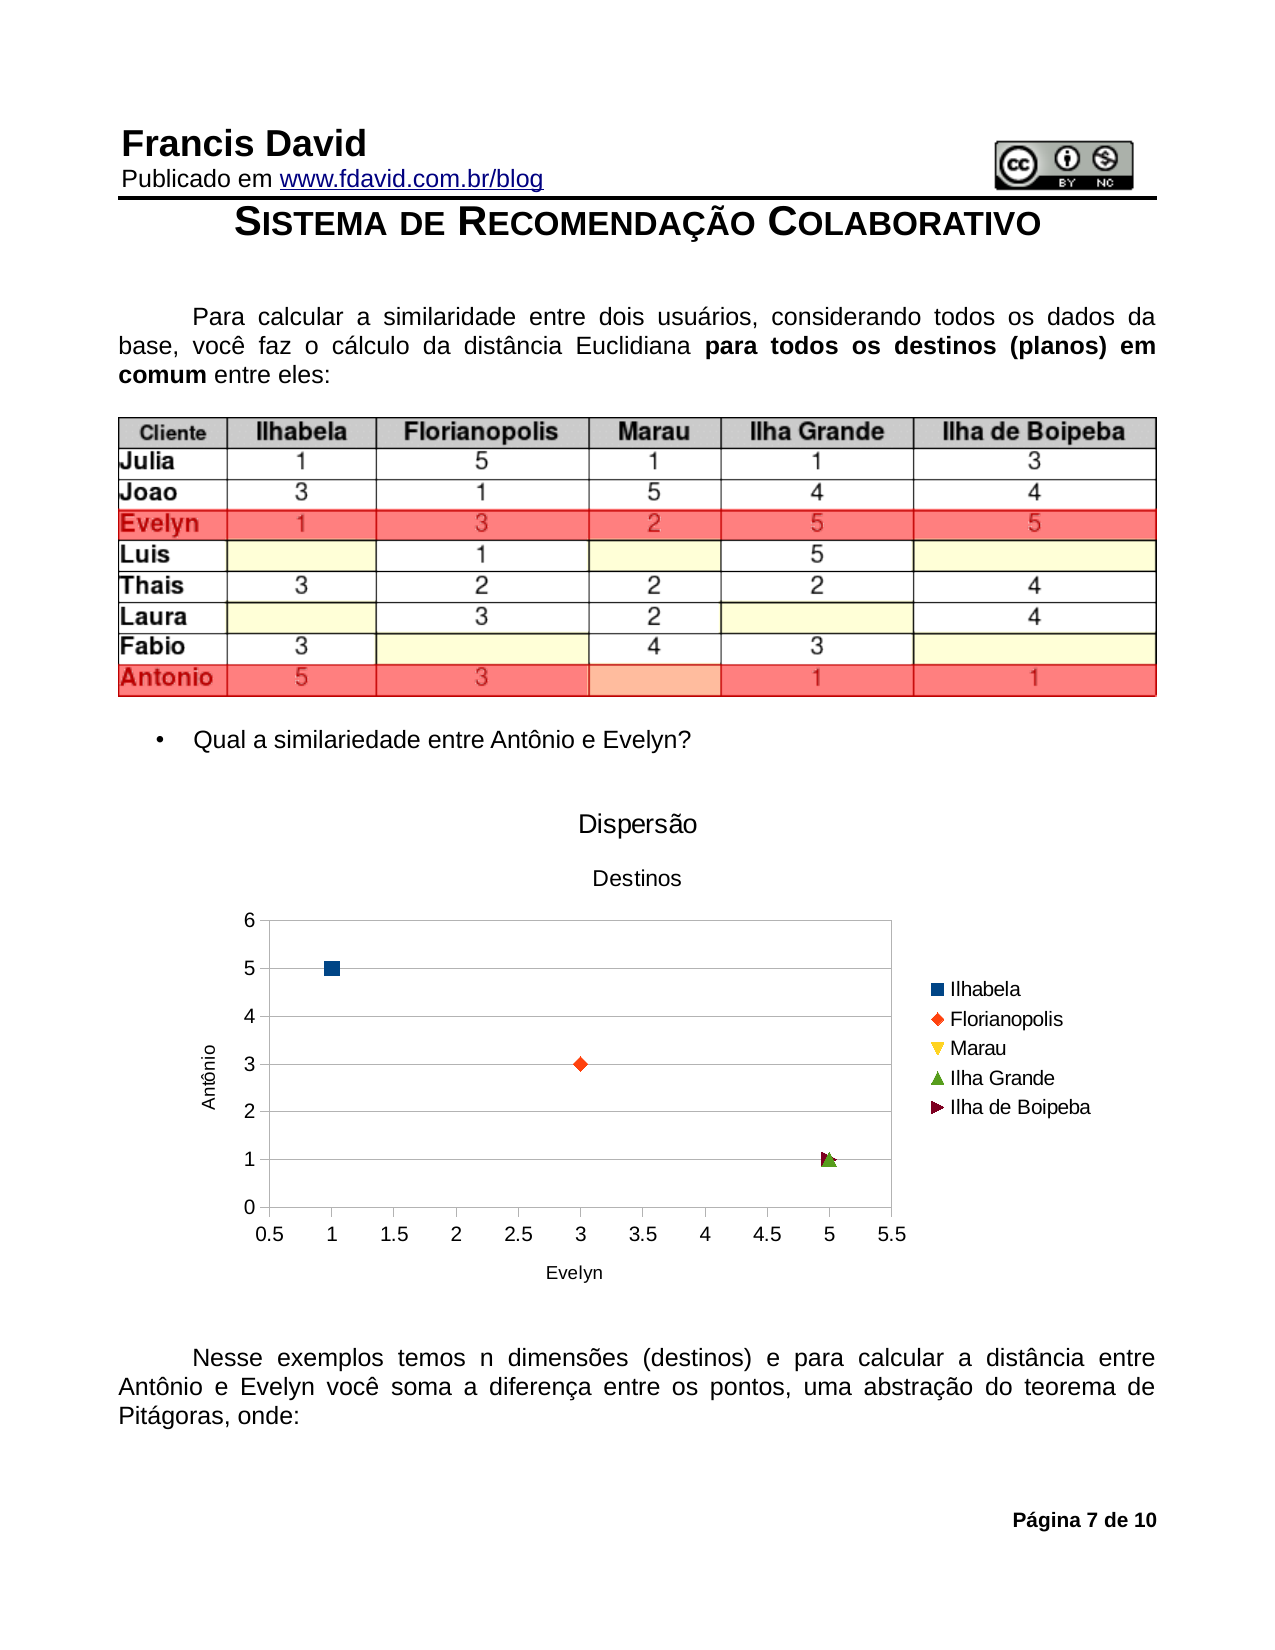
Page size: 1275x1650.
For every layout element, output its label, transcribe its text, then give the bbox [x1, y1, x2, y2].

picture [992, 138, 1137, 195]
text Para calcular a similaridade entre dois usuários, considerando todos os dados da base, você faz o cálculo da distância Euclidiana para todos os destinos (planos) em comum entre eles: [118, 302, 1157, 388]
list Qual a similariedade entre Antônio e Evelyn? [156, 725, 1157, 754]
text Nesse exemplos temos n dimensões (destinos) e para calcular a distância entre Antônio e Evelyn você soma a diferença entre os pontos, uma abstração do teorema de Pitágoras, onde: [118, 1343, 1157, 1429]
picture [118, 417, 1157, 697]
